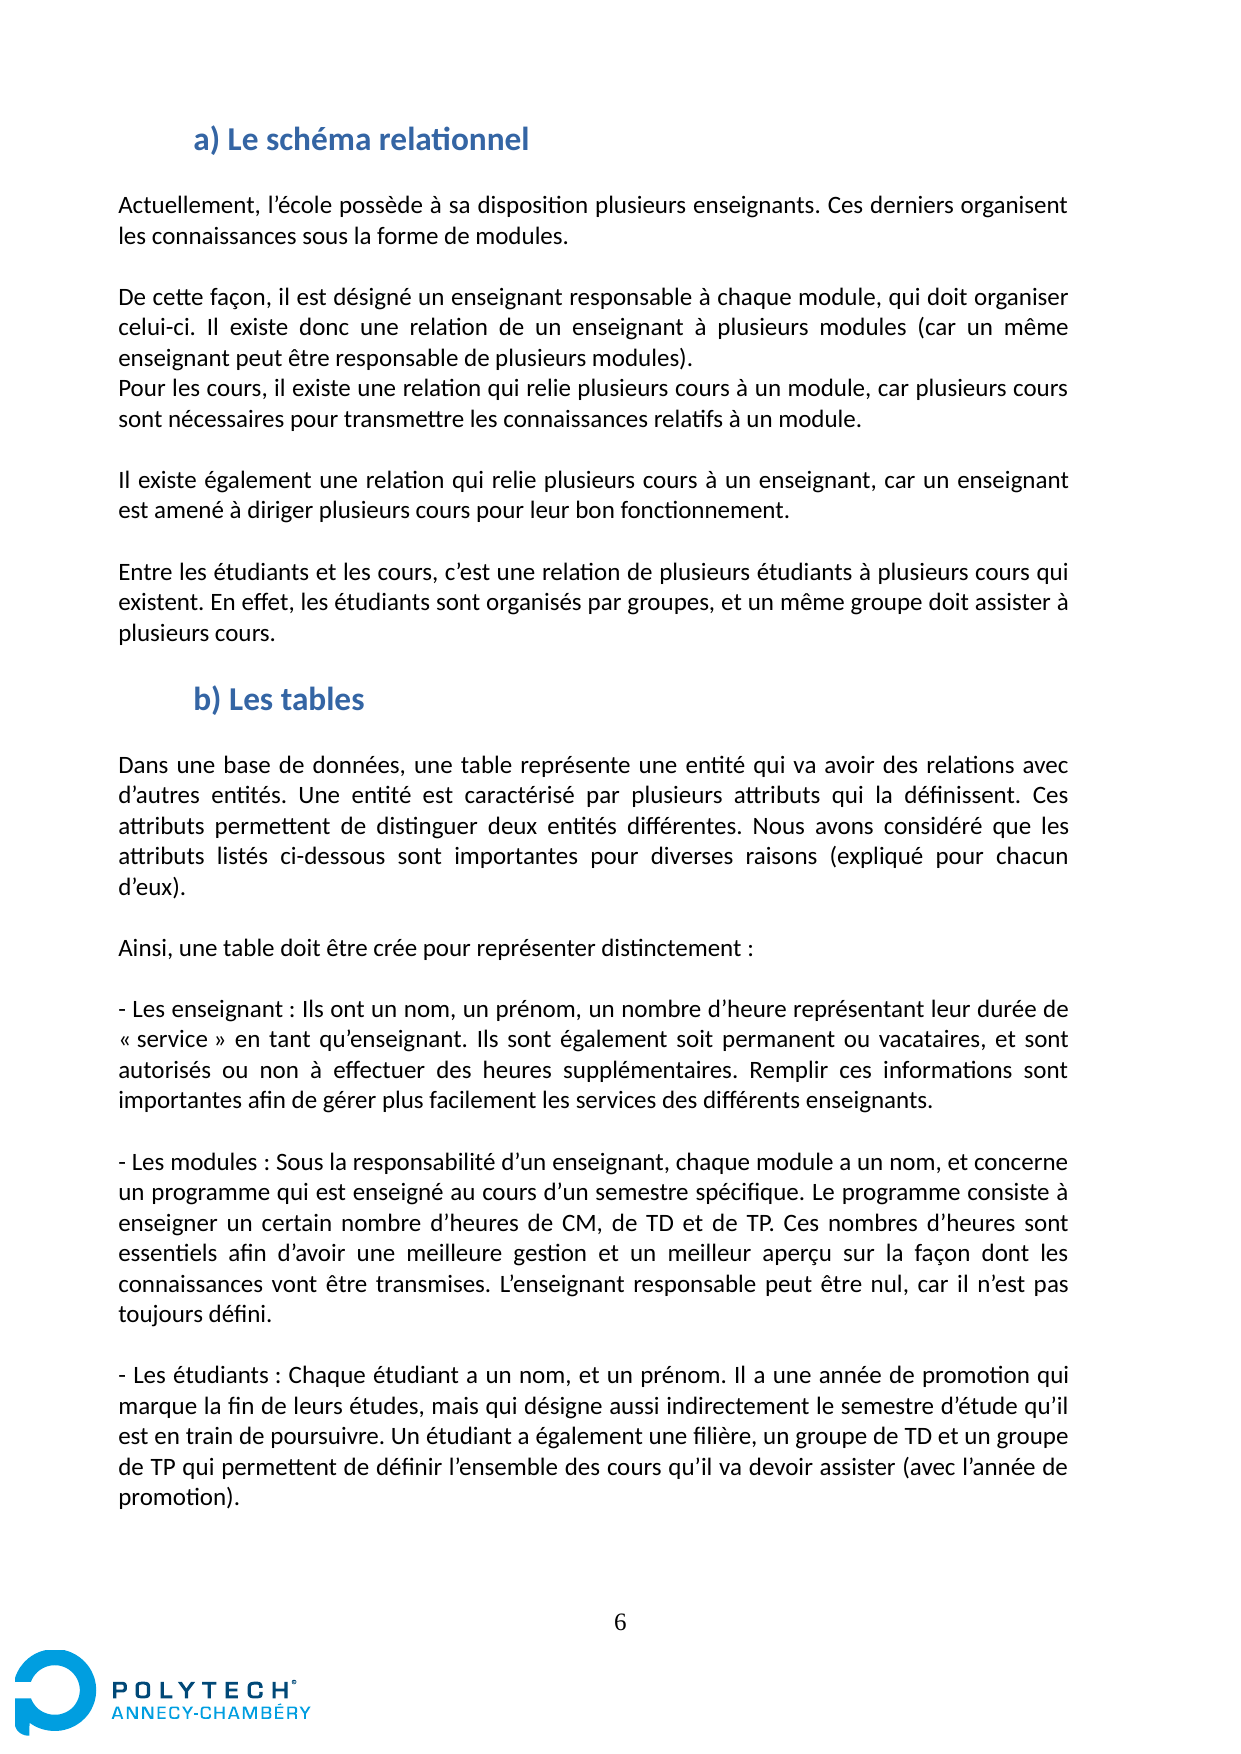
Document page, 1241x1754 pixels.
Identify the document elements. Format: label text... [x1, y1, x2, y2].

text Dans une base de données, une table représente une entité qui va avoir des relations avec d’autres entités. Une entité est caractérisé par plusieurs attributs qui la définissent. Ces attributs permettent de distinguer deux entités différentes. Nous avons considéré que les attributs listés ci-dessous sont importantes pour diverses raisons (expliqué pour chacun d’eux). [118, 749, 1070, 902]
text Entre les étudiants et les cours, c’est une relation de plusieurs étudiants à plusieurs cours qui existent. En effet, les étudiants sont organisés par groupes, et un même groupe doit assister à plusieurs cours. [118, 556, 1070, 647]
text - Les modules : Sous la responsabilité d’un enseignant, chaque module a un nom, et concerne un programme qui est enseigné au cours d’un semestre spécifique. Le programme consiste à enseigner un certain nombre d’heures de CM, de TD et de TP. Ces nombres d’heures sont essentiels afin d’avoir une meilleure gestion et un meilleur aperçu sur la façon dont les connaissances vont être transmises. L’enseignant responsable peut être nul, car il n’est pas toujours défini. [118, 1146, 1070, 1329]
text Ainsi, une table doit être crée pour représenter distinctement : [118, 932, 1070, 963]
text - Les enseignant : Ils ont un nom, un prénom, un nombre d’heure représentant leur durée de « service » en tant qu’enseignant. Ils sont également soit permanent ou vacataires, et sont autorisés ou non à effectuer des heures supplémentaires. Remplir ces informations sont importantes afin de gérer plus facilement les services des différents enseignants. [118, 993, 1070, 1115]
text Il existe également une relation qui relie plusieurs cours à un enseignant, car un enseignant est amené à diriger plusieurs cours pour leur bon fonctionnement. [118, 464, 1070, 525]
text De cette façon, il est désigné un enseignant responsable à chaque module, qui doit organiser celui-ci. Il existe donc une relation de un enseignant à plusieurs modules (car un même enseignant peut être responsable de plusieurs modules). [118, 281, 1070, 372]
text Actuellement, l’école possède à sa disposition plusieurs enseignants. Ces derniers organisent les connaissances sous la forme de modules. [118, 189, 1070, 250]
text b) Les tables [118, 678, 1070, 718]
text Pour les cours, il existe une relation qui relie plusieurs cours à un module, car plusieurs cours sont nécessaires pour transmettre les connaissances relatifs à un module. [118, 372, 1070, 433]
text a) Le schéma relationnel [118, 118, 1070, 159]
text - Les étudiants : Chaque étudiant a un nom, et un prénom. Il a une année de promotion qui marque la fin de leurs études, mais qui désigne aussi indirectement le semestre d’étude qu’il est en train de poursuivre. Un étudiant a également une filière, un groupe de TD et un groupe de TP qui permettent de définir l’ensemble des cours qu’il va devoir assister (avec l’année de promotion). [118, 1359, 1070, 1512]
